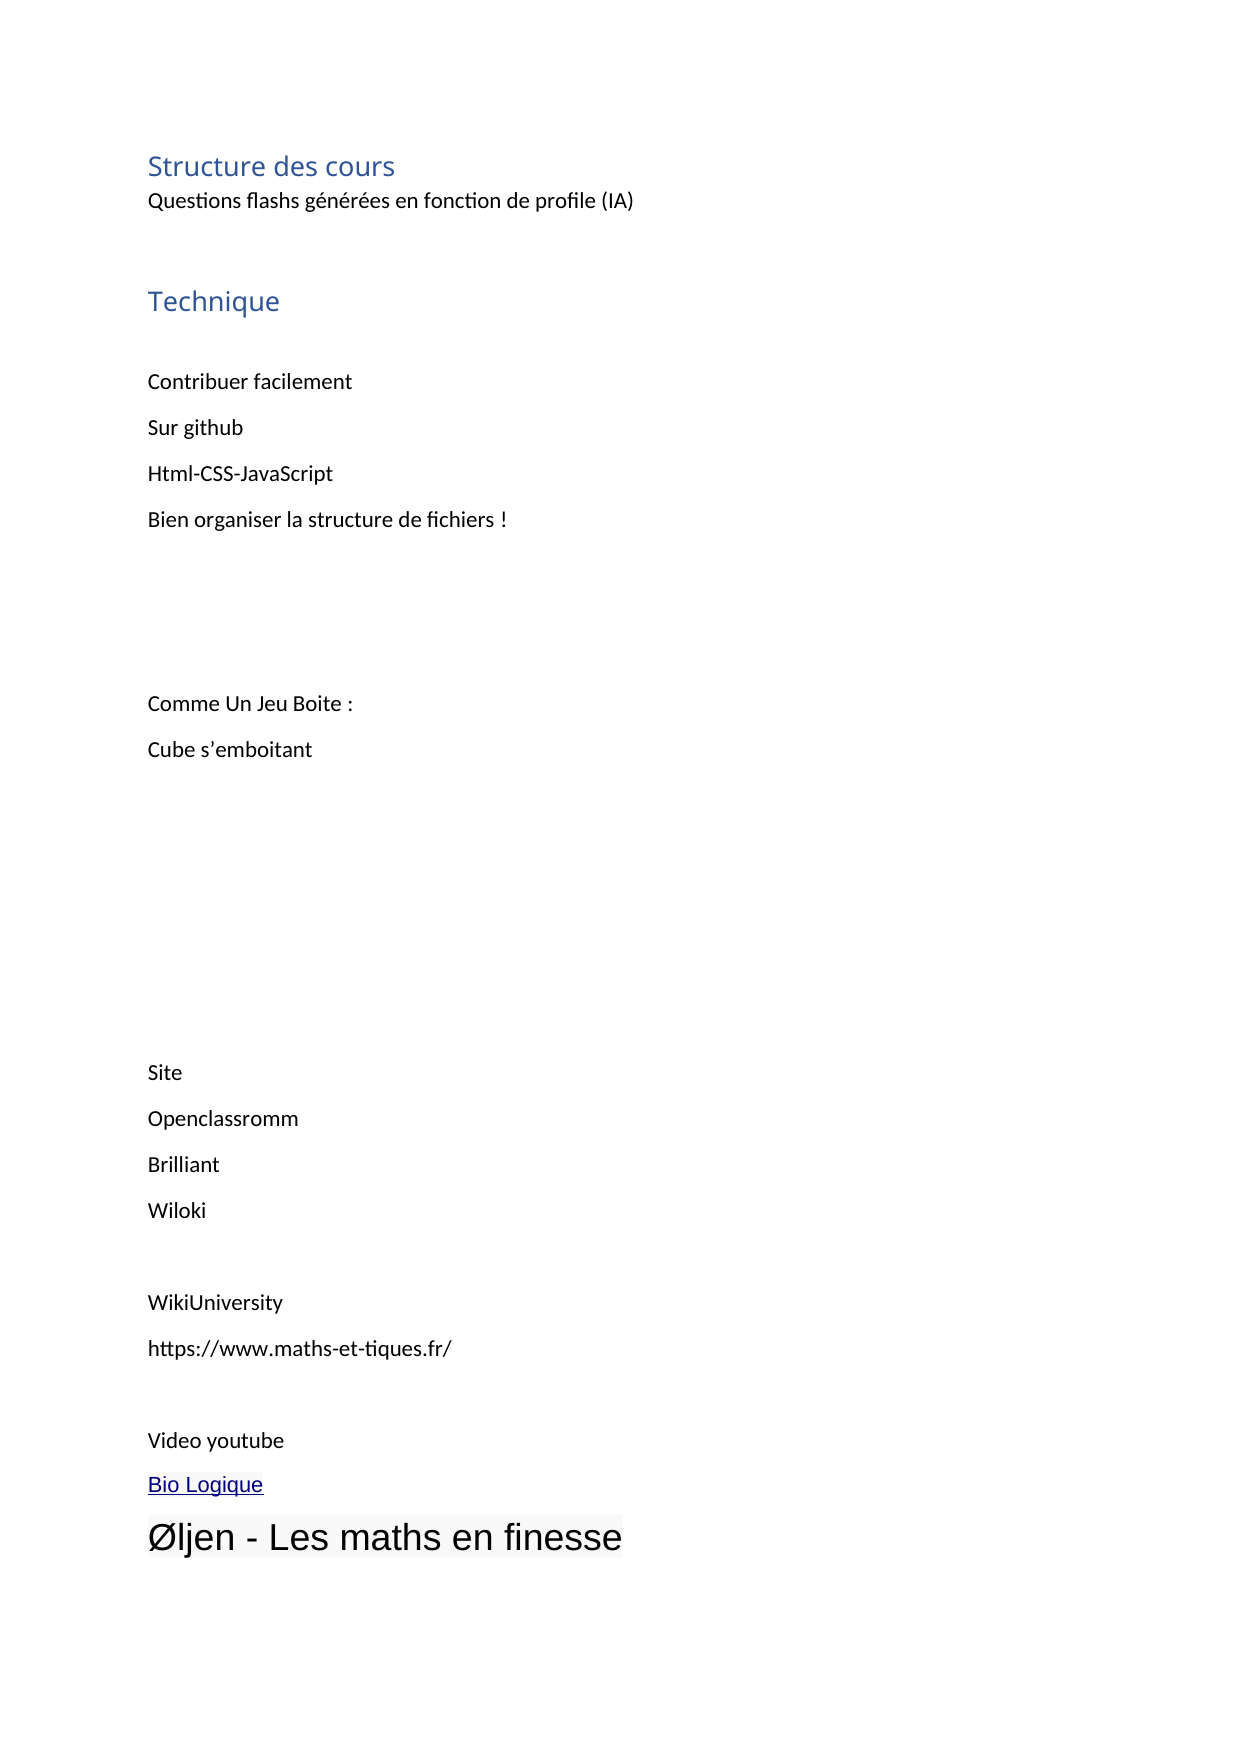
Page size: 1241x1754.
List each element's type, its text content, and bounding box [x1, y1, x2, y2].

text Øljen - Les maths en finesse [148, 1515, 1093, 1558]
text Bio Logique [148, 1472, 1093, 1497]
subtitle Structure des cours [148, 148, 1093, 184]
text WikiUniversity [148, 1288, 1093, 1316]
text Bien organiser la structure de fichiers ! [148, 505, 1093, 533]
text Wiloki [148, 1196, 1093, 1224]
text Contribuer facilement [148, 367, 1093, 395]
text Openclassromm [148, 1104, 1093, 1132]
text Questions flashs générées en fonction de profile (IA) [148, 186, 1093, 214]
text Video youtube [148, 1426, 1093, 1454]
text Sur github [148, 413, 1093, 441]
text Site [148, 1058, 1093, 1086]
subtitle Technique [148, 282, 1093, 319]
text https://www.maths-et-tiques.fr/ [148, 1334, 1093, 1362]
text Brilliant [148, 1150, 1093, 1178]
text Html-CSS-JavaScript [148, 459, 1093, 487]
text Cube s’emboitant [148, 736, 1093, 763]
text Comme Un Jeu Boite : [148, 689, 1093, 717]
